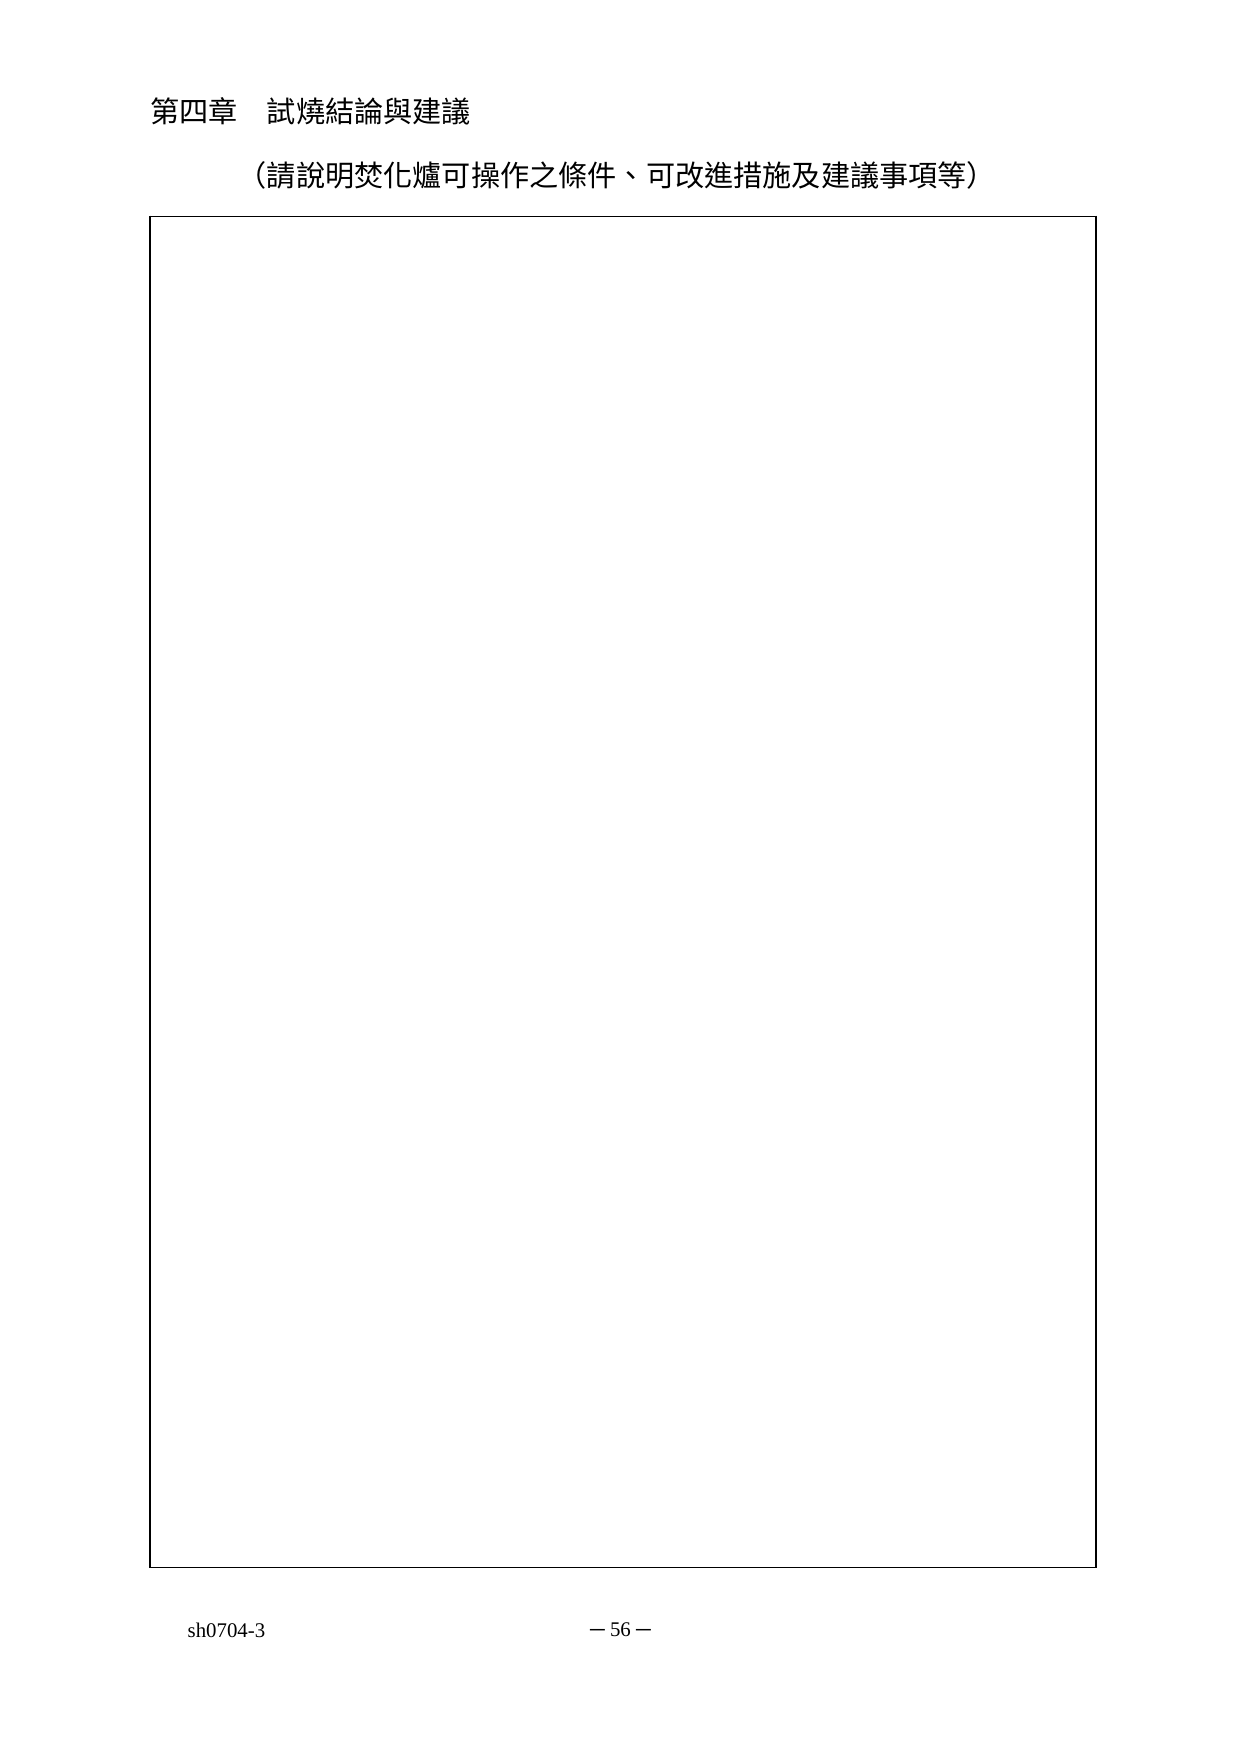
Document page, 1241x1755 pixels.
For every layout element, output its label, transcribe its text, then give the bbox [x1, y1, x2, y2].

table_header [151, 217, 1095, 1566]
text 第四章 試燒結論與建議 [150, 89, 1090, 131]
text （請說明焚化爐可操作之條件、可改進措施及建議事項等） [237, 152, 1090, 194]
